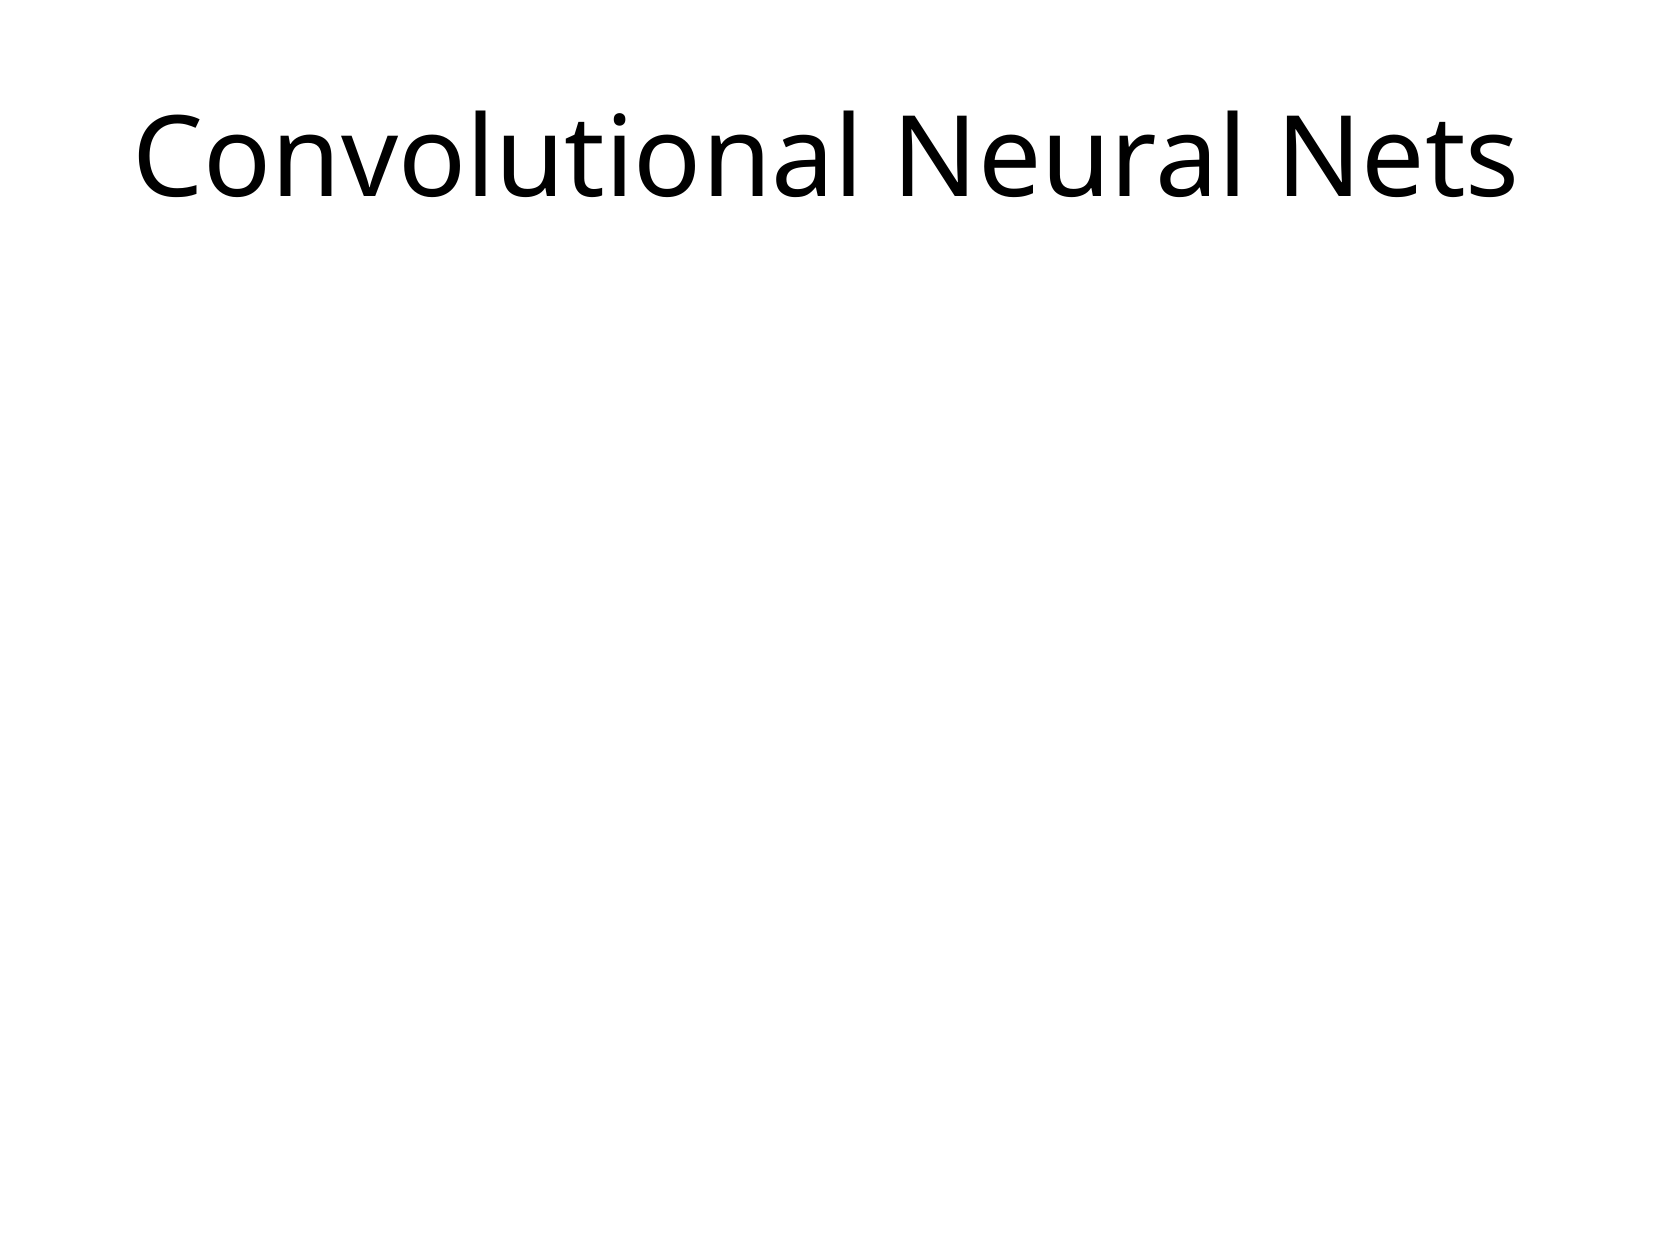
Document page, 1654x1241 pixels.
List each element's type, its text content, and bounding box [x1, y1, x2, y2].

title Convolutional Neural Nets [82, 49, 1571, 257]
